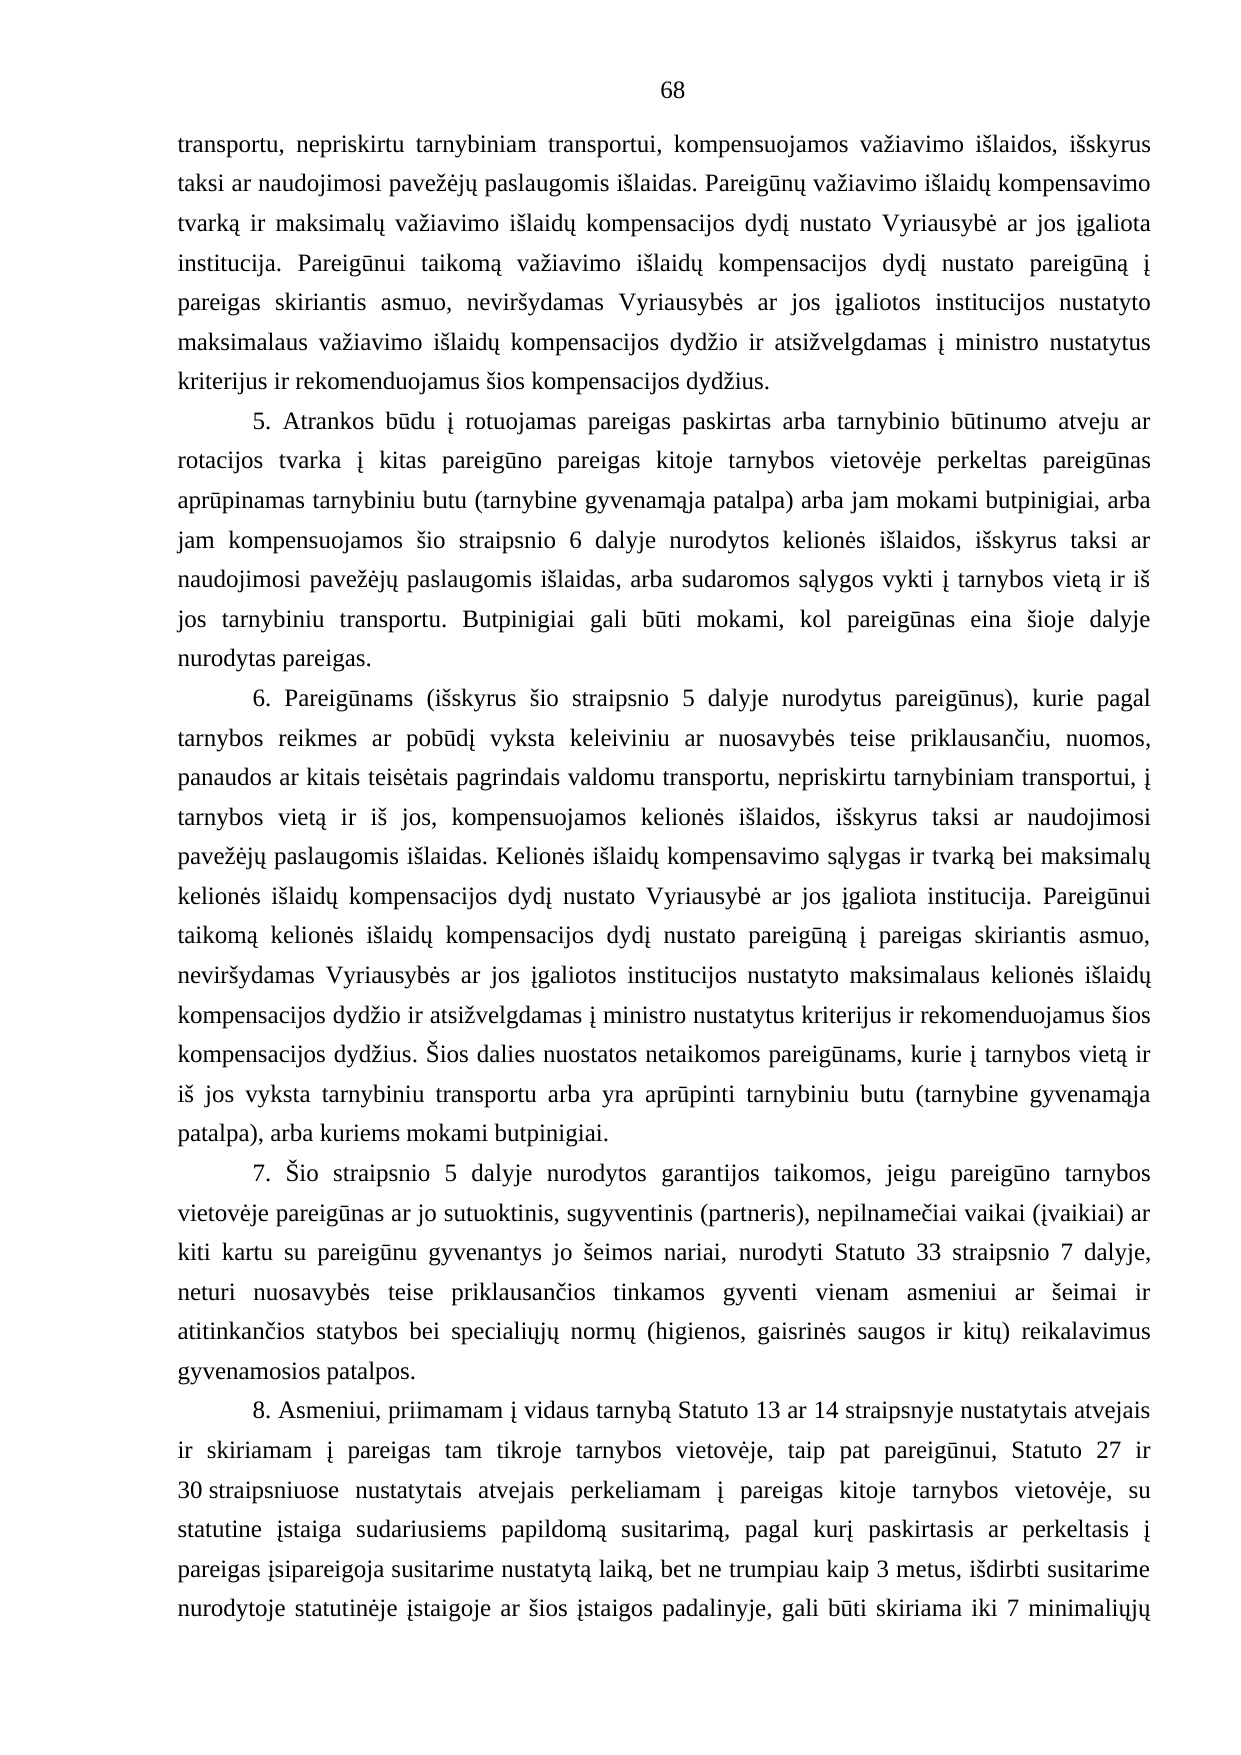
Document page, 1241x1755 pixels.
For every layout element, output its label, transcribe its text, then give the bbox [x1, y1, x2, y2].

text 6. Pareigūnams (išskyrus šio straipsnio 5 dalyje nurodytus pareigūnus), kurie pagal tarnybos reikmes ar pobūdį vyksta keleiviniu ar nuosavybės teise priklausančiu, nuomos, panaudos ar kitais teisėtais pagrindais valdomu transportu, nepriskirtu tarnybiniam transportui, į tarnybos vietą ir iš jos, kompensuojamos kelionės išlaidos, išskyrus taksi ar naudojimosi pavežėjų paslaugomis išlaidas. Kelionės išlaidų kompensavimo sąlygas ir tvarką bei maksimalų kelionės išlaidų kompensacijos dydį nustato Vyriausybė ar jos įgaliota institucija. Pareigūnui taikomą kelionės išlaidų kompensacijos dydį nustato pareigūną į pareigas skiriantis asmuo, neviršydamas Vyriausybės ar jos įgaliotos institucijos nustatyto maksimalaus kelionės išlaidų kompensacijos dydžio ir atsižvelgdamas į ministro nustatytus kriterijus ir rekomenduojamus šios kompensacijos dydžius. Šios dalies nuostatos netaikomos pareigūnams, kurie į tarnybos vietą ir iš jos vyksta tarnybiniu transportu arba yra aprūpinti tarnybiniu butu (tarnybine gyvenamąja patalpa), arba kuriems mokami butpinigiai. [177, 672, 1152, 1147]
text 7. Šio straipsnio 5 dalyje nurodytos garantijos taikomos, jeigu pareigūno tarnybos vietovėje pareigūnas ar jo sutuoktinis, sugyventinis (partneris), nepilnamečiai vaikai (įvaikiai) ar kiti kartu su pareigūnu gyvenantys jo šeimos nariai, nurodyti Statuto 33 straipsnio 7 dalyje, neturi nuosavybės teise priklausančios tinkamos gyventi vienam asmeniui ar šeimai ir atitinkančios statybos bei specialiųjų normų (higienos, gaisrinės saugos ir kitų) reikalavimus gyvenamosios patalpos. [177, 1147, 1152, 1385]
text 8. Asmeniui, priimamam į vidaus tarnybą Statuto 13 ar 14 straipsnyje nustatytais atvejais ir skiriamam į pareigas tam tikroje tarnybos vietovėje, taip pat pareigūnui, Statuto 27 ir 30 straipsniuose nustatytais atvejais perkeliamam į pareigas kitoje tarnybos vietovėje, su statutine įstaiga sudariusiems papildomą susitarimą, pagal kurį paskirtasis ar perkeltasis į pareigas įsipareigoja susitarime nustatytą laiką, bet ne trumpiau kaip 3 metus, išdirbti susitarime nurodytoje statutinėje įstaigoje ar šios įstaigos padalinyje, gali būti skiriama iki 7 minimaliųjų [177, 1385, 1152, 1622]
text 5. Atrankos būdu į rotuojamas pareigas paskirtas arba tarnybinio būtinumo atveju ar rotacijos tvarka į kitas pareigūno pareigas kitoje tarnybos vietovėje perkeltas pareigūnas aprūpinamas tarnybiniu butu (tarnybine gyvenamąja patalpa) arba jam mokami butpinigiai, arba jam kompensuojamos šio straipsnio 6 dalyje nurodytos kelionės išlaidos, išskyrus taksi ar naudojimosi pavežėjų paslaugomis išlaidas, arba sudaromos sąlygos vykti į tarnybos vietą ir iš jos tarnybiniu transportu. Butpinigiai gali būti mokami, kol pareigūnas eina šioje dalyje nurodytas pareigas. [177, 395, 1152, 672]
text transportu, nepriskirtu tarnybiniam transportui, kompensuojamos važiavimo išlaidos, išskyrus taksi ar naudojimosi pavežėjų paslaugomis išlaidas. Pareigūnų važiavimo išlaidų kompensavimo tvarką ir maksimalų važiavimo išlaidų kompensacijos dydį nustato Vyriausybė ar jos įgaliota institucija. Pareigūnui taikomą važiavimo išlaidų kompensacijos dydį nustato pareigūną į pareigas skiriantis asmuo, neviršydamas Vyriausybės ar jos įgaliotos institucijos nustatyto maksimalaus važiavimo išlaidų kompensacijos dydžio ir atsižvelgdamas į ministro nustatytus kriterijus ir rekomenduojamus šios kompensacijos dydžius. [177, 118, 1152, 395]
